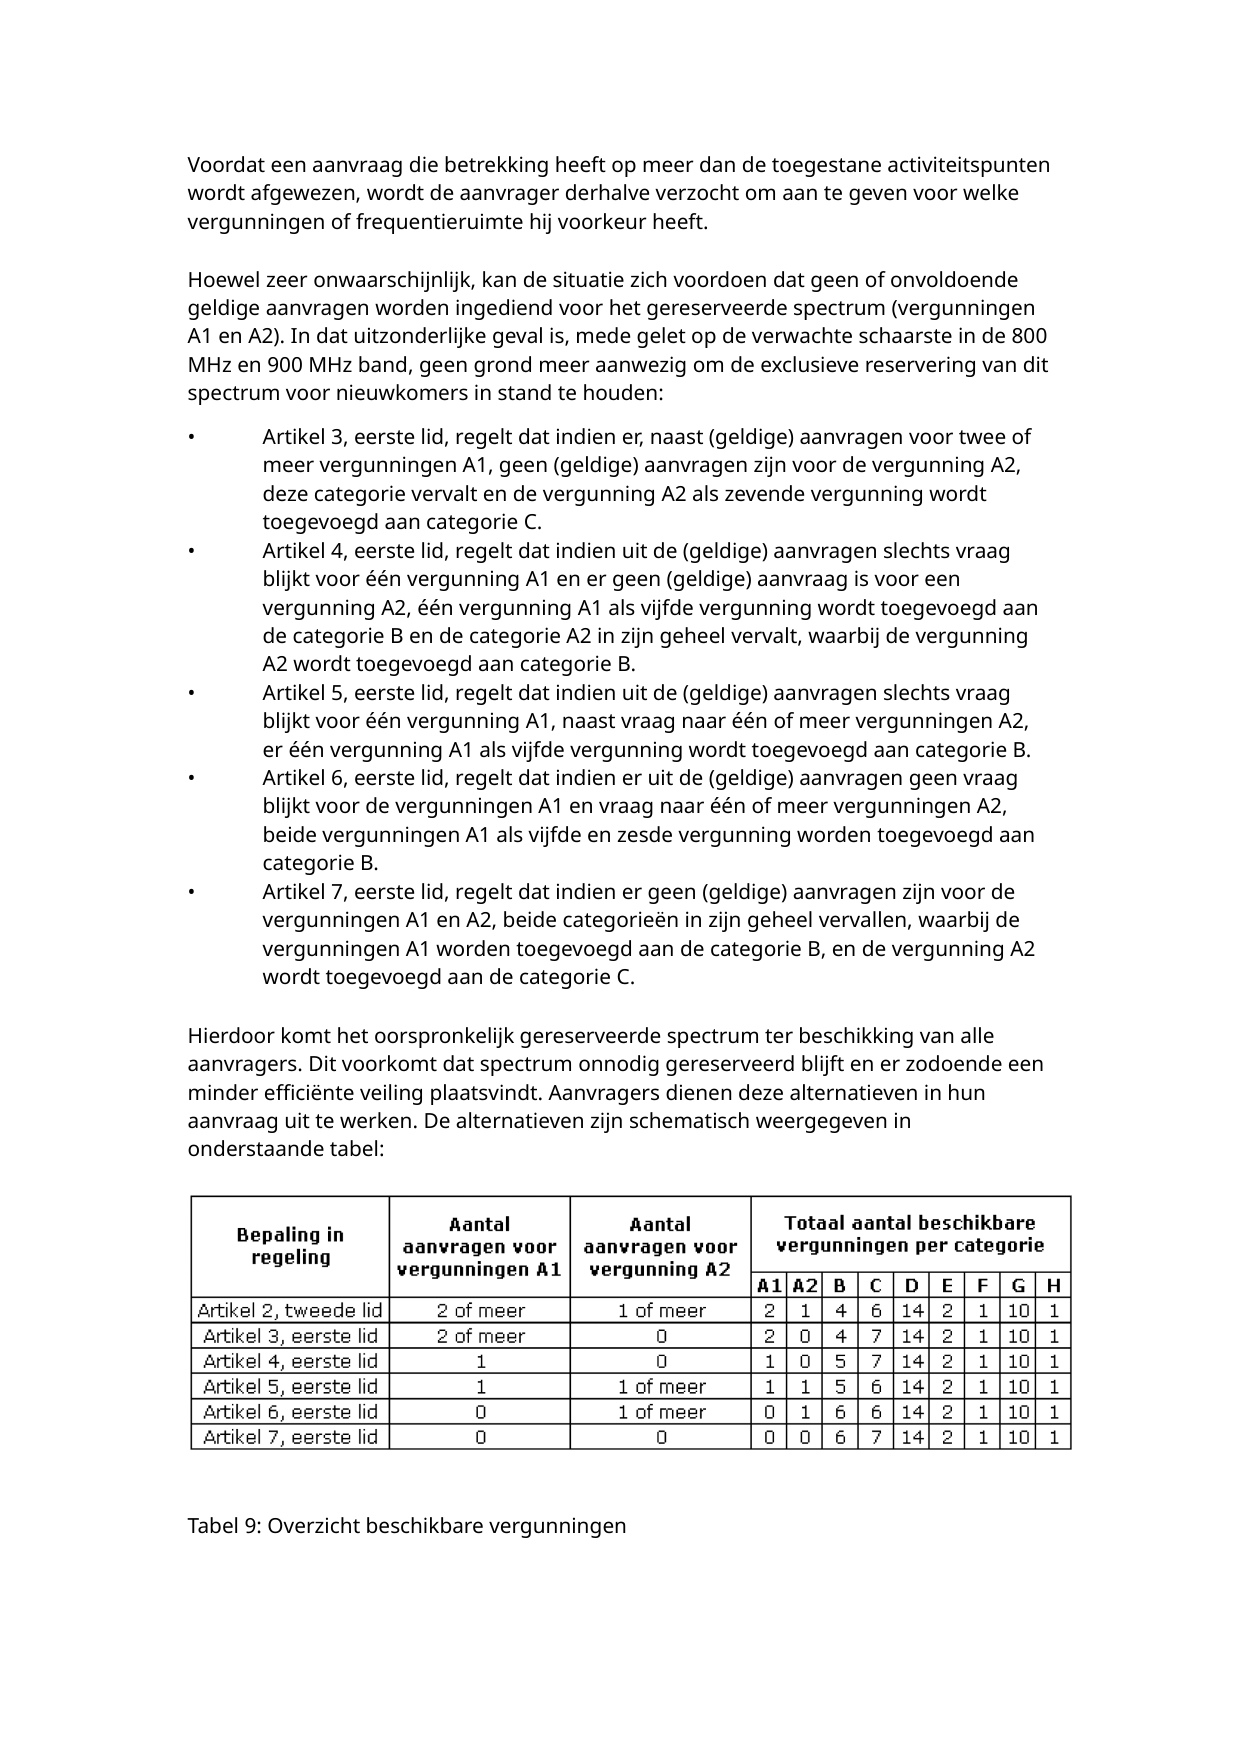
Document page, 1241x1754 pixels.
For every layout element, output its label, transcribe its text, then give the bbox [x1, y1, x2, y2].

text Hierdoor komt het oorspronkelijk gereserveerde spectrum ter beschikking van alle aanvragers. Dit voorkomt dat spectrum onnodig gereserveerd blijft en er zodoende een minder efficiënte veiling plaatsvindt. Aanvragers dienen deze alternatieven in hun aanvraag uit te werken. De alternatieven zijn schematisch weergegeven in onderstaande tabel: [187, 1021, 1053, 1163]
text Hoewel zeer onwaarschijnlijk, kan de situatie zich voordoen dat geen of onvoldoende geldige aanvragen worden ingediend voor het gereserveerde spectrum (vergunningen A1 en A2). In dat uitzonderlijke geval is, mede gelet op de verwachte schaarste in de 800 MHz en 900 MHz band, geen grond meer aanwezig om de exclusieve reservering van dit spectrum voor nieuwkomers in stand te houden: [187, 265, 1053, 407]
list Artikel 4, eerste lid, regelt dat indien uit de (geldige) aanvragen slechts vraag blijkt voor één vergunning A1 en er geen (geldige) aanvraag is voor een vergunning A2, één vergunning A1 als vijfde vergunning wordt toegevoegd aan de categorie B en de categorie A2 in zijn geheel vervalt, waarbij de vergunning A2 wordt toegevoegd aan categorie B. [187, 536, 1053, 678]
text Voordat een aanvraag die betrekking heeft op meer dan de toegestane activiteitspunten wordt afgewezen, wordt de aanvrager derhalve verzocht om aan te geven voor welke vergunningen of frequentieruimte hij voorkeur heeft. [187, 150, 1053, 235]
text Tabel 9: Overzicht beschikbare vergunningen [187, 1511, 1053, 1539]
list Artikel 6, eerste lid, regelt dat indien er uit de (geldige) aanvragen geen vraag blijkt voor de vergunningen A1 en vraag naar één of meer vergunningen A2, beide vergunningen A1 als vijfde en zesde vergunning worden toegevoegd aan categorie B. [187, 763, 1053, 877]
list Artikel 7, eerste lid, regelt dat indien er geen (geldige) aanvragen zijn voor de vergunningen A1 en A2, beide categorieën in zijn geheel vervallen, waarbij de vergunningen A1 worden toegevoegd aan de categorie B, en de vergunning A2 wordt toegevoegd aan de categorie C. [187, 877, 1053, 991]
list Artikel 3, eerste lid, regelt dat indien er, naast (geldige) aanvragen voor twee of meer vergunningen A1, geen (geldige) aanvragen zijn voor de vergunning A2, deze categorie vervalt en de vergunning A2 als zevende vergunning wordt toegevoegd aan categorie C. [187, 422, 1053, 536]
picture [187, 1192, 1075, 1453]
list Artikel 5, eerste lid, regelt dat indien uit de (geldige) aanvragen slechts vraag blijkt voor één vergunning A1, naast vraag naar één of meer vergunningen A2, er één vergunning A1 als vijfde vergunning wordt toegevoegd aan categorie B. [187, 678, 1053, 763]
